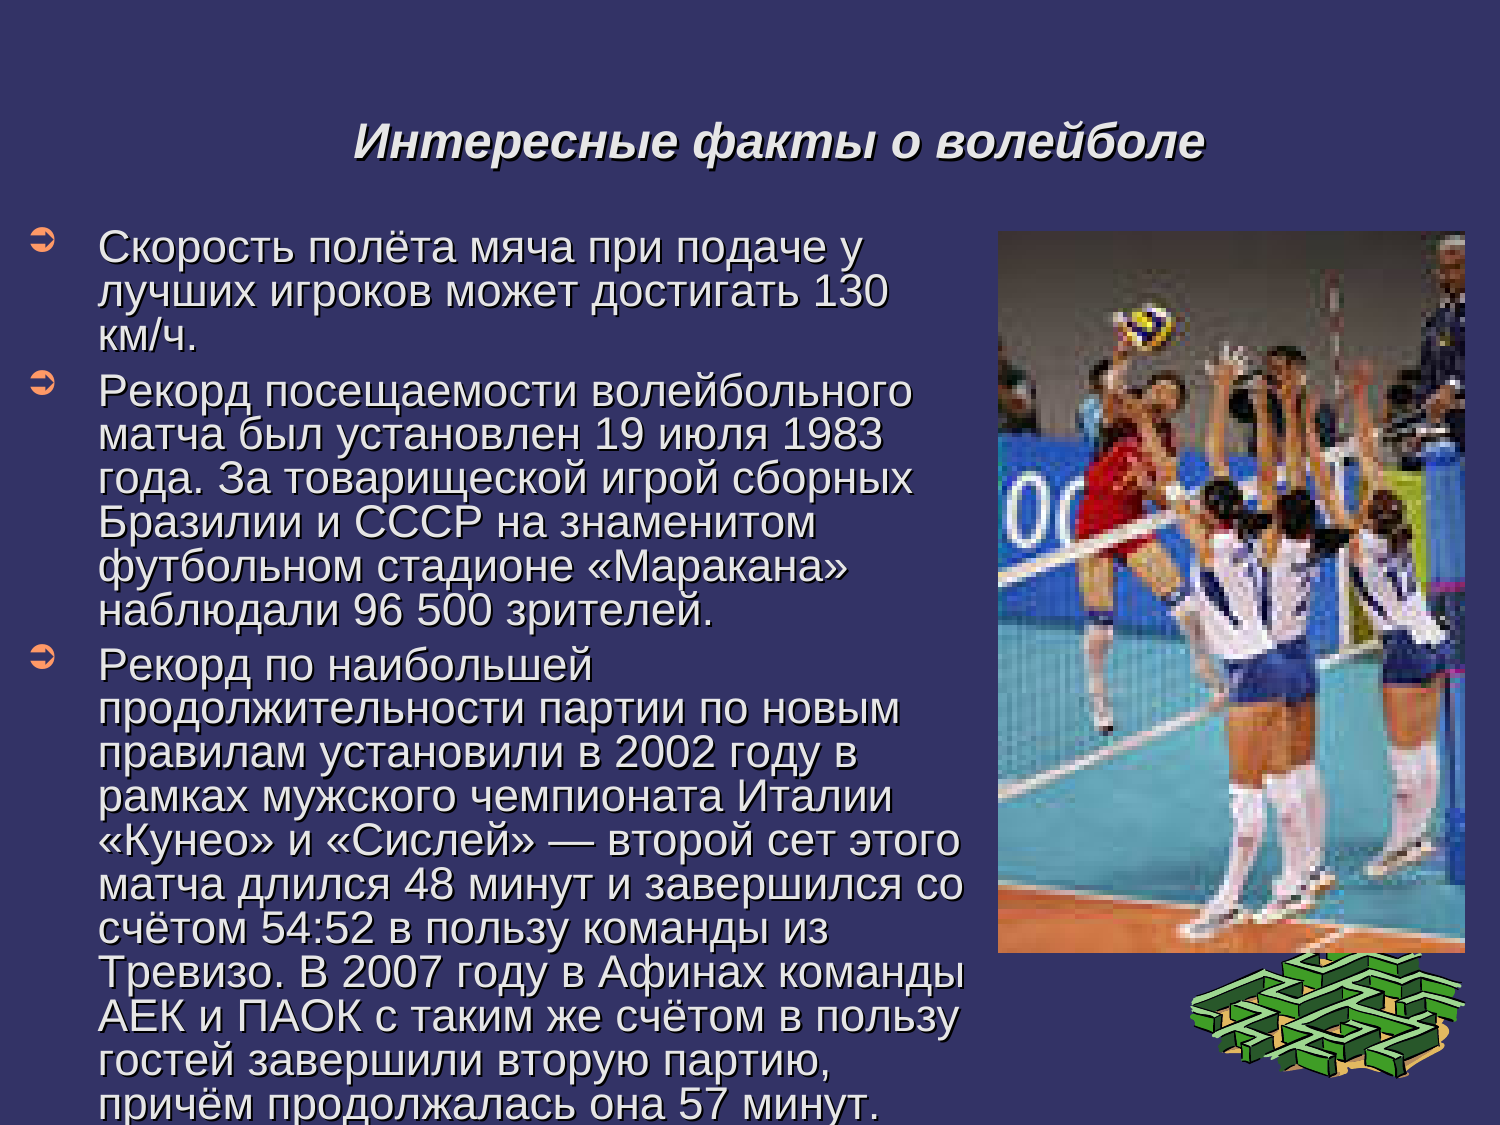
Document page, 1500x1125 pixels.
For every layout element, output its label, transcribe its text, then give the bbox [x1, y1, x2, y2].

picture [998, 231, 1465, 953]
list Скорость полёта мяча при подаче у лучших игроков может достигать 130 км/ч. Рекорд посещаемости волейбольного матча был установлен 19 июля 1983 года. За товарищеской игрой сборных Бразилии и СССР на знаменитом футбольном стадионе «Маракана» наблюдали 96 500 зрителей. Рекорд по наибольшей продолжительности партии по новым правилам установили в 2002 году в рамках мужского чемпионата Италии «Кунео» и «Сислей» — второй сет этого матча длился 48 минут и завершился со счётом 54:52 в пользу команды из Тревизо. В 2007 году в Афинах команды АЕК и ПАОК с таким же счётом в пользу гостей завершили вторую партию, причём продолжалась она 57 минут. [0, 220, 987, 1125]
title Интересные факты о волейболе [75, 45, 1426, 233]
